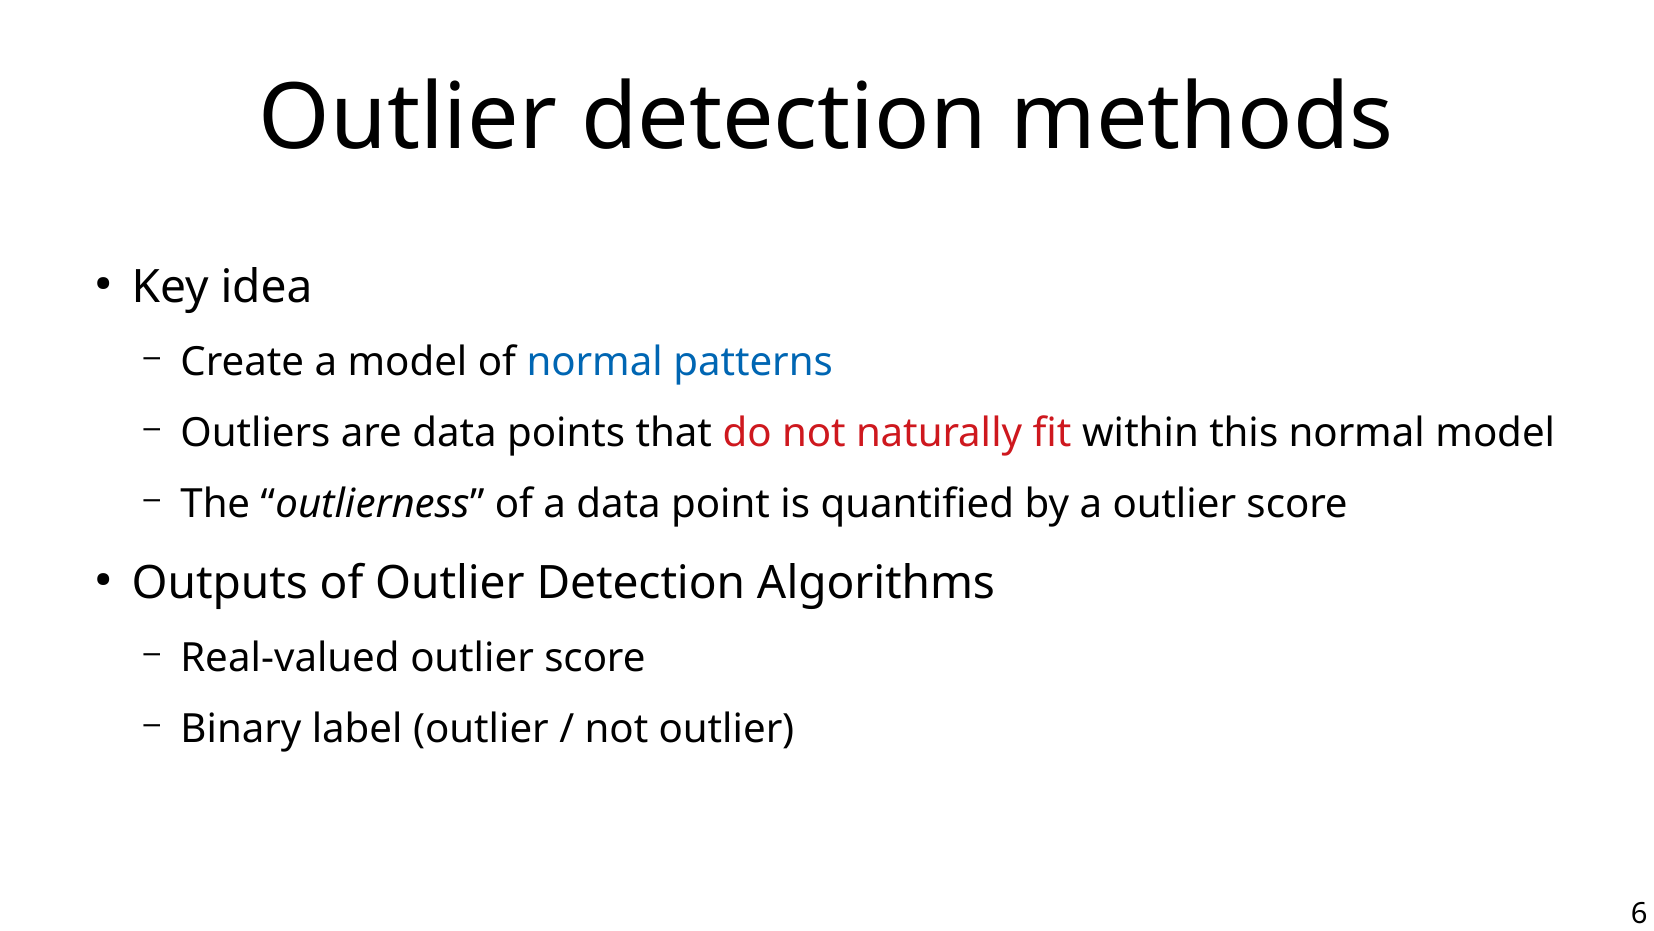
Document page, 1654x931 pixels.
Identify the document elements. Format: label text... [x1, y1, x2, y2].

title Outlier detection methods [82, 1, 1571, 226]
list Key idea Create a model of normal patterns Outliers are data points that do not naturally fit within this normal model The “outlierness” of a data point is quantified by a outlier score Outputs of Outlier Detection Algorithms Real-valued outlier score Binary label (outlier / not outlier) [82, 253, 1571, 793]
